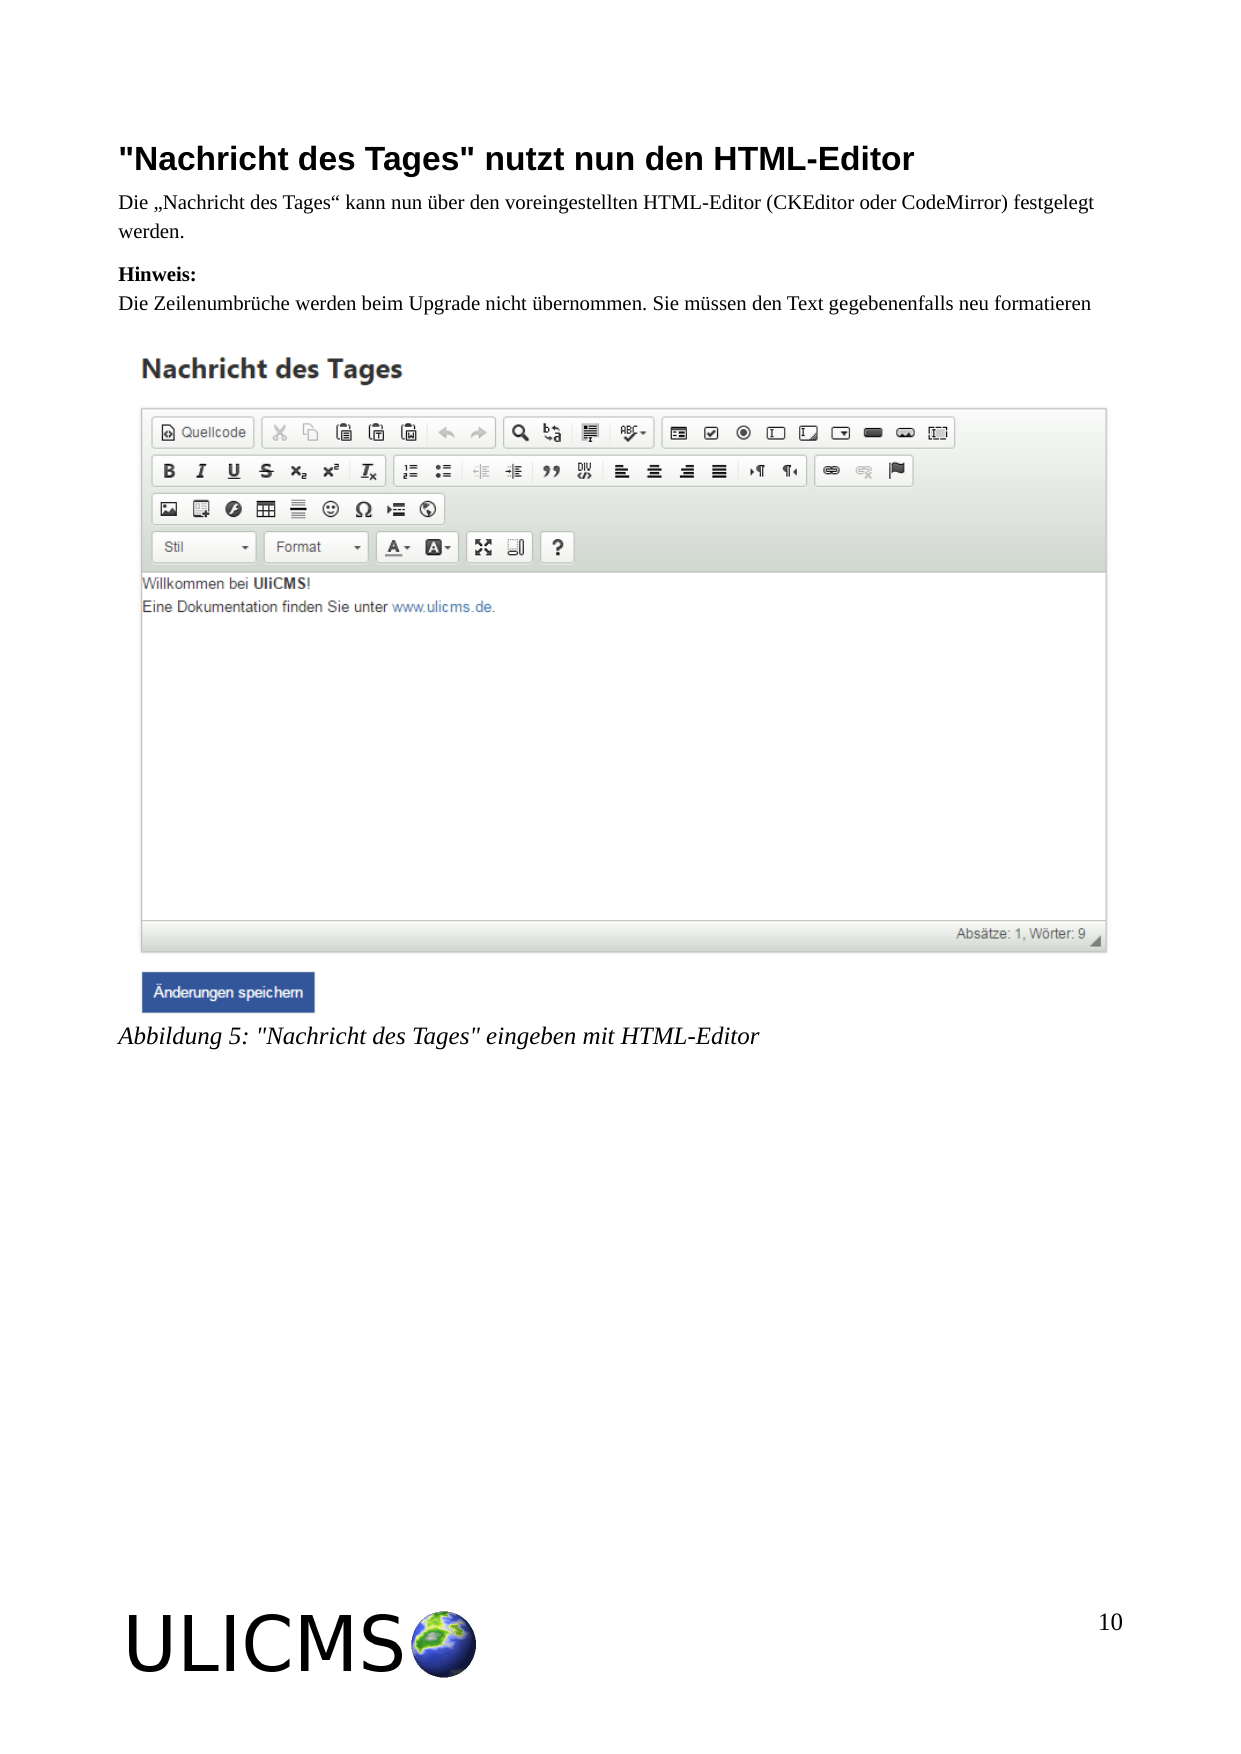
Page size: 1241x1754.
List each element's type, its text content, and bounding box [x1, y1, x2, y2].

picture [118, 347, 1123, 1022]
picture [118, 1607, 479, 1681]
text Die „Nachricht des Tages“ kann nun über den voreingestellten HTML-Editor (CKEditor oder CodeMirror) festgelegt werden. [118, 190, 1123, 243]
text Abbildung 5: "Nachricht des Tages" eingeben mit HTML-Editor [118, 1022, 1123, 1050]
subtitle "Nachricht des Tages" nutzt nun den HTML-Editor [118, 139, 1123, 178]
text Hinweis: Die Zeilenumbrüche werden beim Upgrade nicht übernommen. Sie müssen den Text gegebenenfalls neu formatieren [118, 262, 1123, 315]
